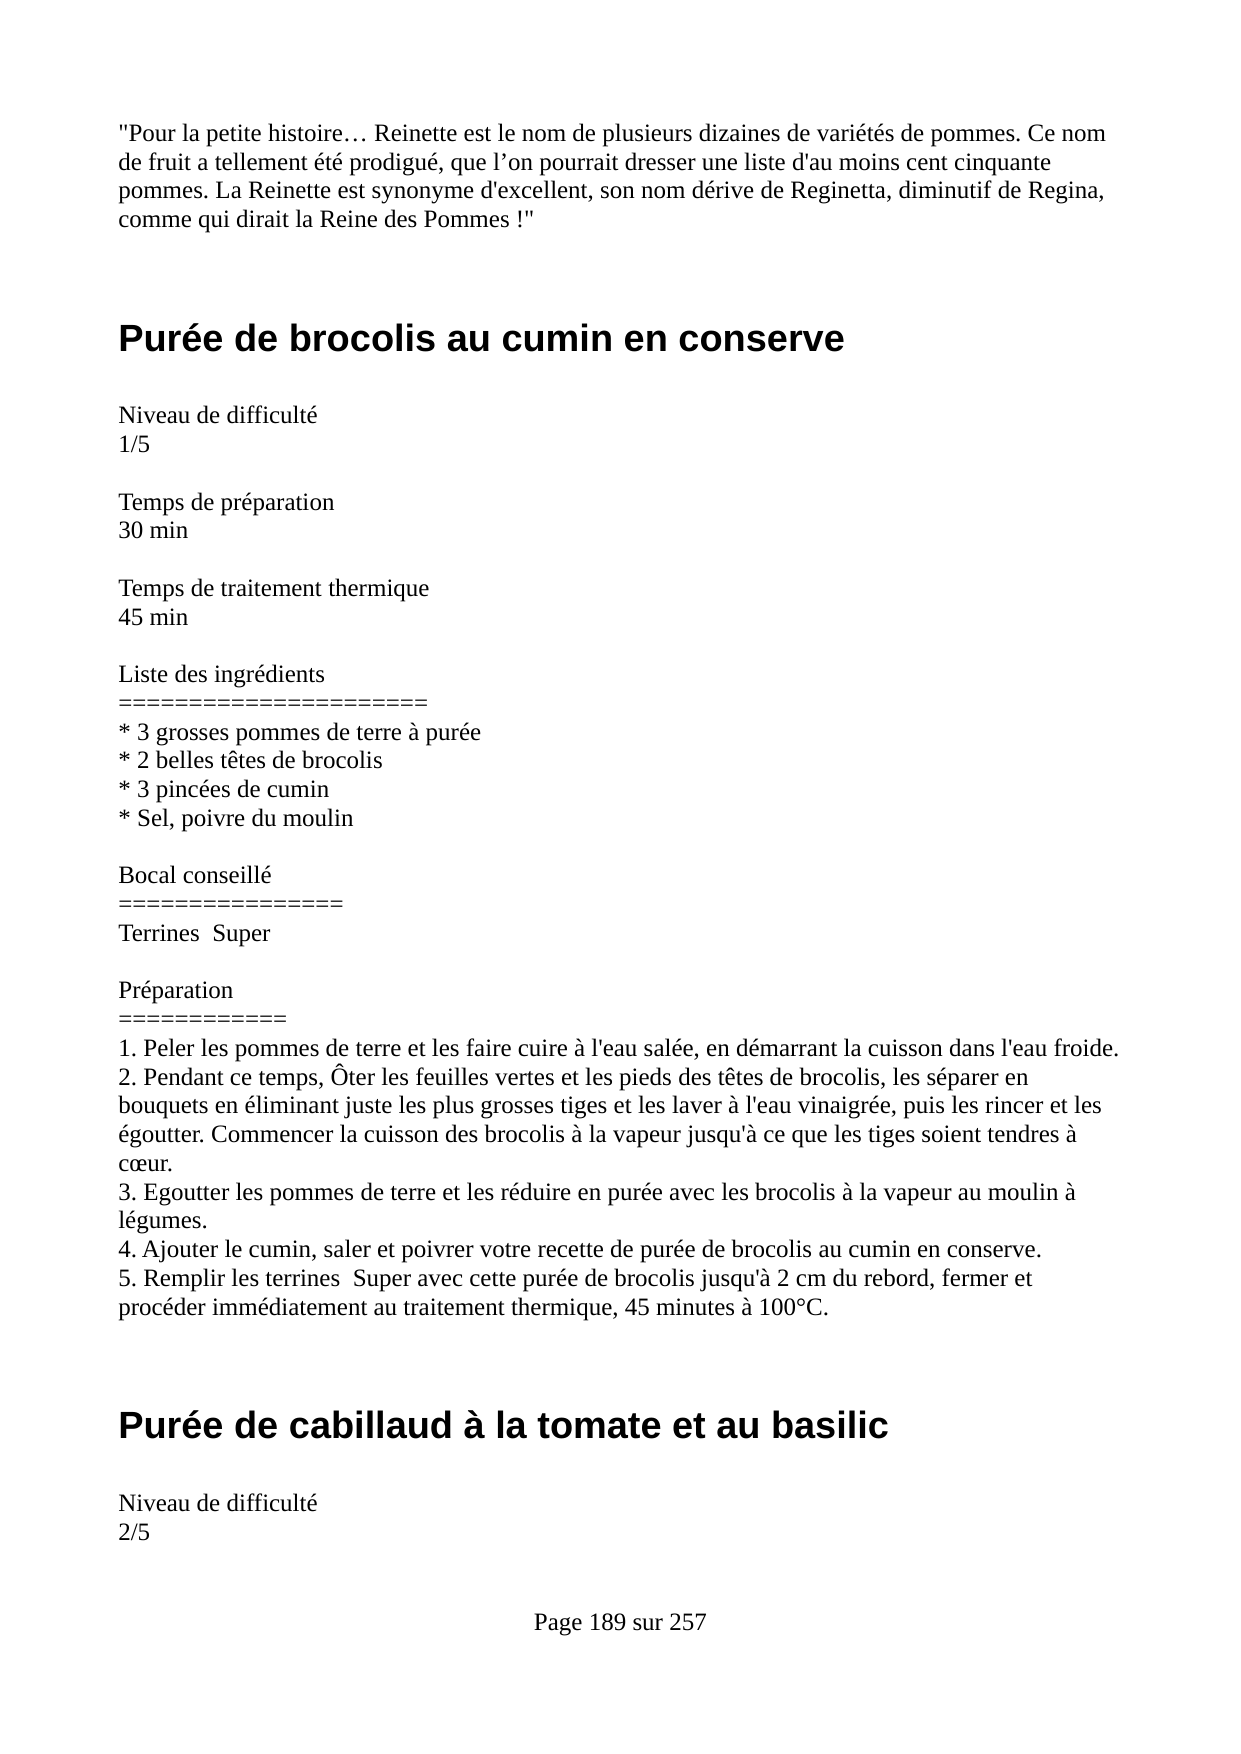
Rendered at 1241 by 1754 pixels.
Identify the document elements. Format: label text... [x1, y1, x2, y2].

text Temps de préparation [118, 487, 1122, 516]
text * Sel, poivre du moulin [118, 803, 1122, 832]
text 4. Ajouter le cumin, saler et poivrer votre recette de purée de brocolis au cumin en conserve. [118, 1234, 1122, 1263]
text Préparation [118, 976, 1122, 1004]
text 45 min [118, 602, 1122, 631]
text Bocal conseillé [118, 861, 1122, 889]
text 1/5 [118, 429, 1122, 458]
text ================ [118, 889, 1122, 918]
text * 3 pincées de cumin [118, 774, 1122, 803]
text Liste des ingrédients [118, 659, 1122, 688]
text Temps de traitement thermique [118, 573, 1122, 602]
text 30 min [118, 516, 1122, 544]
text ====================== [118, 688, 1122, 717]
text "Pour la petite histoire… Reinette est le nom de plusieurs dizaines de variétés de pommes. Ce nom de fruit a tellement été prodigué, que l’on pourrait dresser une liste d'au moins cent cinquante pommes. La Reinette est synonyme d'excellent, son nom dérive de Reginetta, diminutif de Regina, comme qui dirait la Reine des Pommes !" [118, 118, 1122, 233]
text Niveau de difficulté [118, 401, 1122, 429]
text Terrines Super [118, 918, 1122, 947]
text 2/5 [118, 1517, 1122, 1545]
text 2. Pendant ce temps, Ôter les feuilles vertes et les pieds des têtes de brocolis, les séparer en bouquets en éliminant juste les plus grosses tiges et les laver à l'eau vinaigrée, puis les rincer et les égoutter. Commencer la cuisson des brocolis à la vapeur jusqu'à ce que les tiges soient tendres à cœur. [118, 1062, 1122, 1177]
text 3. Egoutter les pommes de terre et les réduire en purée avec les brocolis à la vapeur au moulin à légumes. [118, 1177, 1122, 1234]
subtitle Purée de brocolis au cumin en conserve [118, 316, 1122, 359]
text ============ [118, 1004, 1122, 1033]
text * 3 grosses pommes de terre à purée [118, 717, 1122, 746]
text Niveau de difficulté [118, 1488, 1122, 1517]
text * 2 belles têtes de brocolis [118, 746, 1122, 774]
subtitle Purée de cabillaud à la tomate et au basilic [118, 1403, 1122, 1447]
text 5. Remplir les terrines Super avec cette purée de brocolis jusqu'à 2 cm du rebord, fermer et procéder immédiatement au traitement thermique, 45 minutes à 100°C. [118, 1263, 1122, 1321]
text 1. Peler les pommes de terre et les faire cuire à l'eau salée, en démarrant la cuisson dans l'eau froide. [118, 1033, 1122, 1062]
